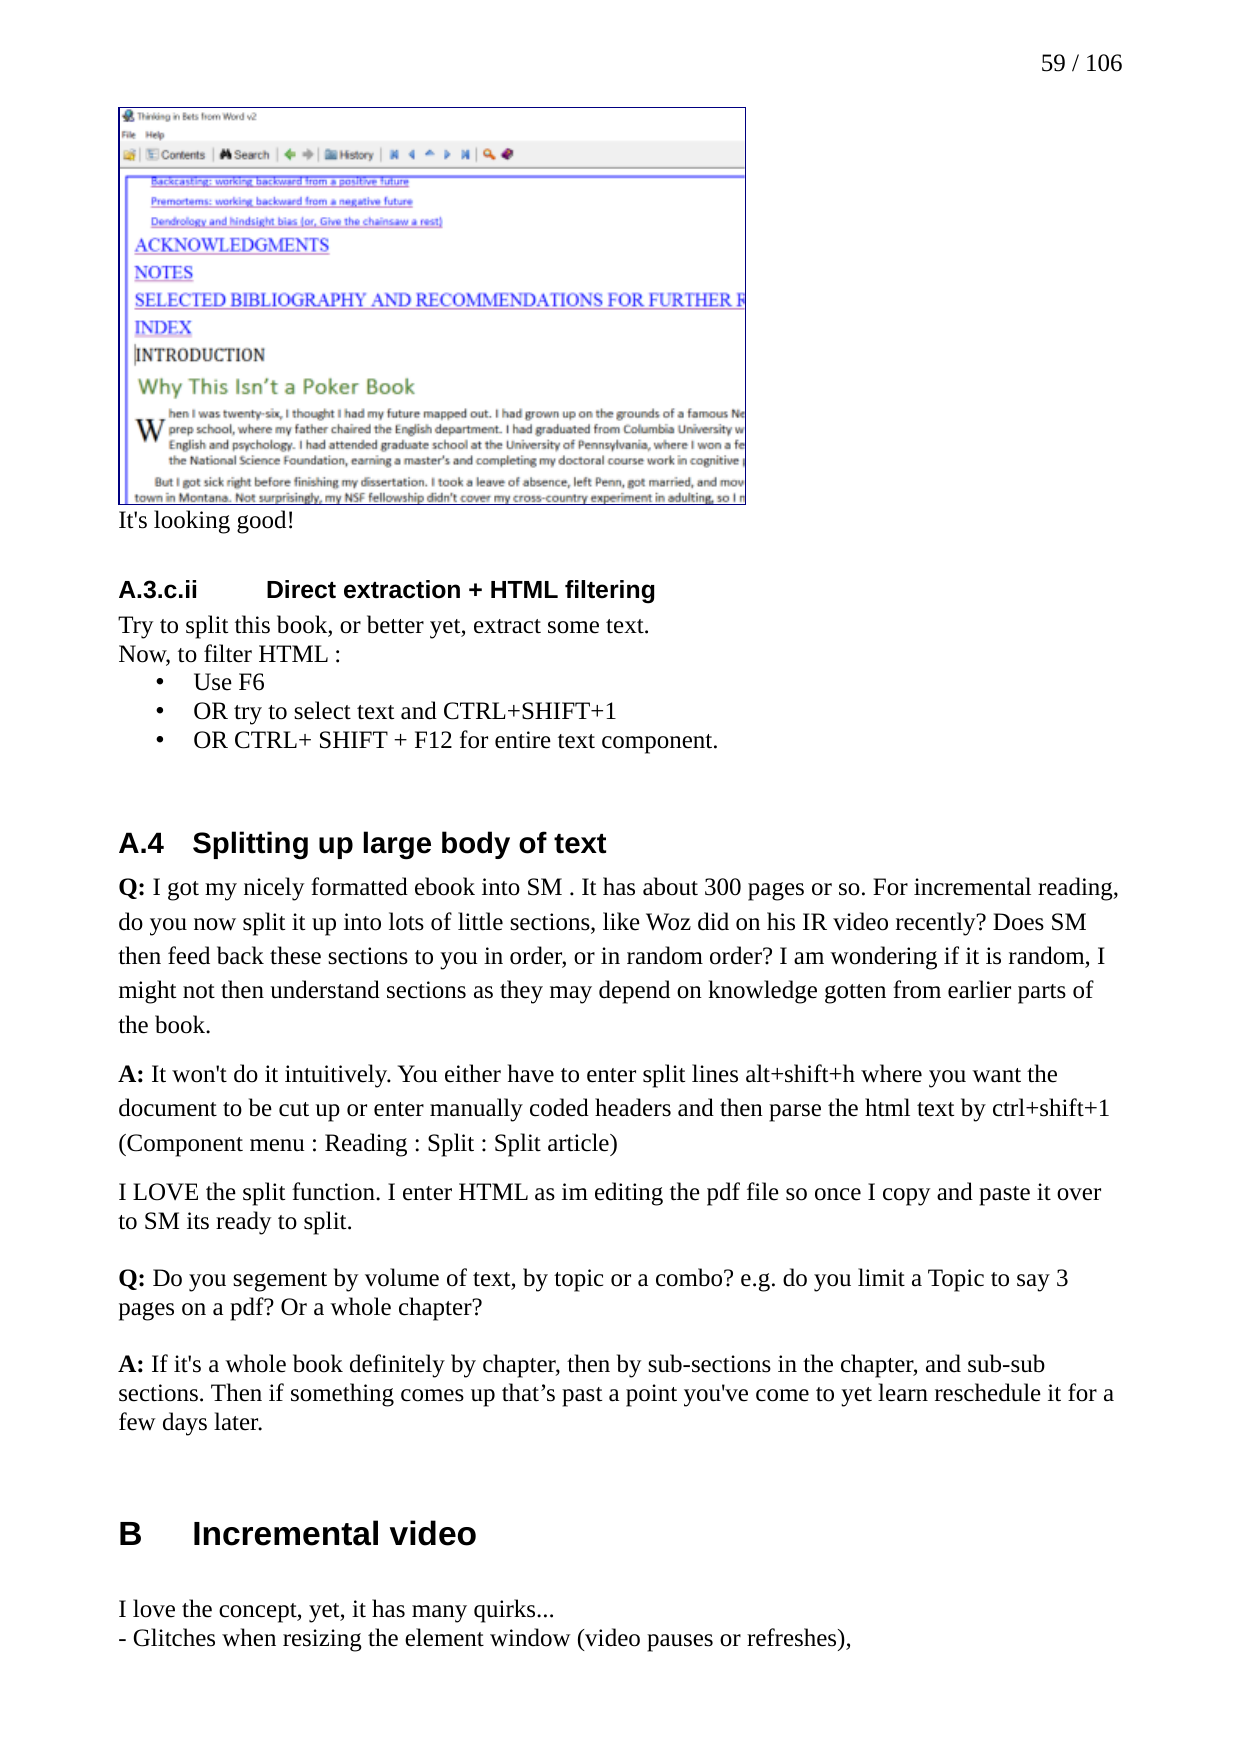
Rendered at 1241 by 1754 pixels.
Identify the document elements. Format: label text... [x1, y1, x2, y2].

subtitle Splitting up large body of text [118, 826, 1122, 859]
text A: It won't do it intuitively. You either have to enter split lines alt+shift+h where you want the document to be cut up or enter manually coded headers and then parse the html text by ctrl+shift+1 (Component menu : Reading : Split : Split article) [118, 1059, 1122, 1157]
list OR try to select text and CTRL+SHIFT+1 [156, 696, 1122, 725]
list OR CTRL+ SHIFT + F12 for entire text component. [156, 725, 1122, 754]
text - Glitches when resizing the element window (video pauses or refreshes), [118, 1623, 1122, 1652]
text Try to split this book, or better yet, extract some text. [118, 610, 1122, 639]
text It's looking good! [118, 505, 1122, 534]
subtitle Direct extraction + HTML filtering [118, 575, 1122, 604]
list Use F6 [156, 667, 1122, 696]
subtitle Incremental video [118, 1514, 1122, 1553]
text I love the concept, yet, it has many quirks... [118, 1594, 1122, 1623]
text Q: I got my nicely formatted ebook into SM . It has about 300 pages or so. For incremental reading, do you now split it up into lots of little sections, like Woz did on his IR video recently? Does SM then feed back these sections to you in order, or in random order? I am wondering if it is random, I might not then understand sections as they may depend on knowledge gotten from earlier parts of the book. [118, 872, 1122, 1039]
text Q: Do you segement by volume of text, by topic or a combo? e.g. do you limit a Topic to say 3 pages on a pdf? Or a whole chapter? [118, 1263, 1122, 1321]
text A: If it's a whole book definitely by chapter, then by sub-sections in the chapter, and sub-sub sections. Then if something comes up that’s past a point you've come to yet learn reschedule it for a few days later. [118, 1349, 1122, 1436]
picture [120, 108, 745, 504]
text I LOVE the split function. I enter HTML as im editing the pdf file so once I copy and paste it over to SM its ready to split. [118, 1177, 1122, 1234]
text Now, to filter HTML : [118, 639, 1122, 667]
